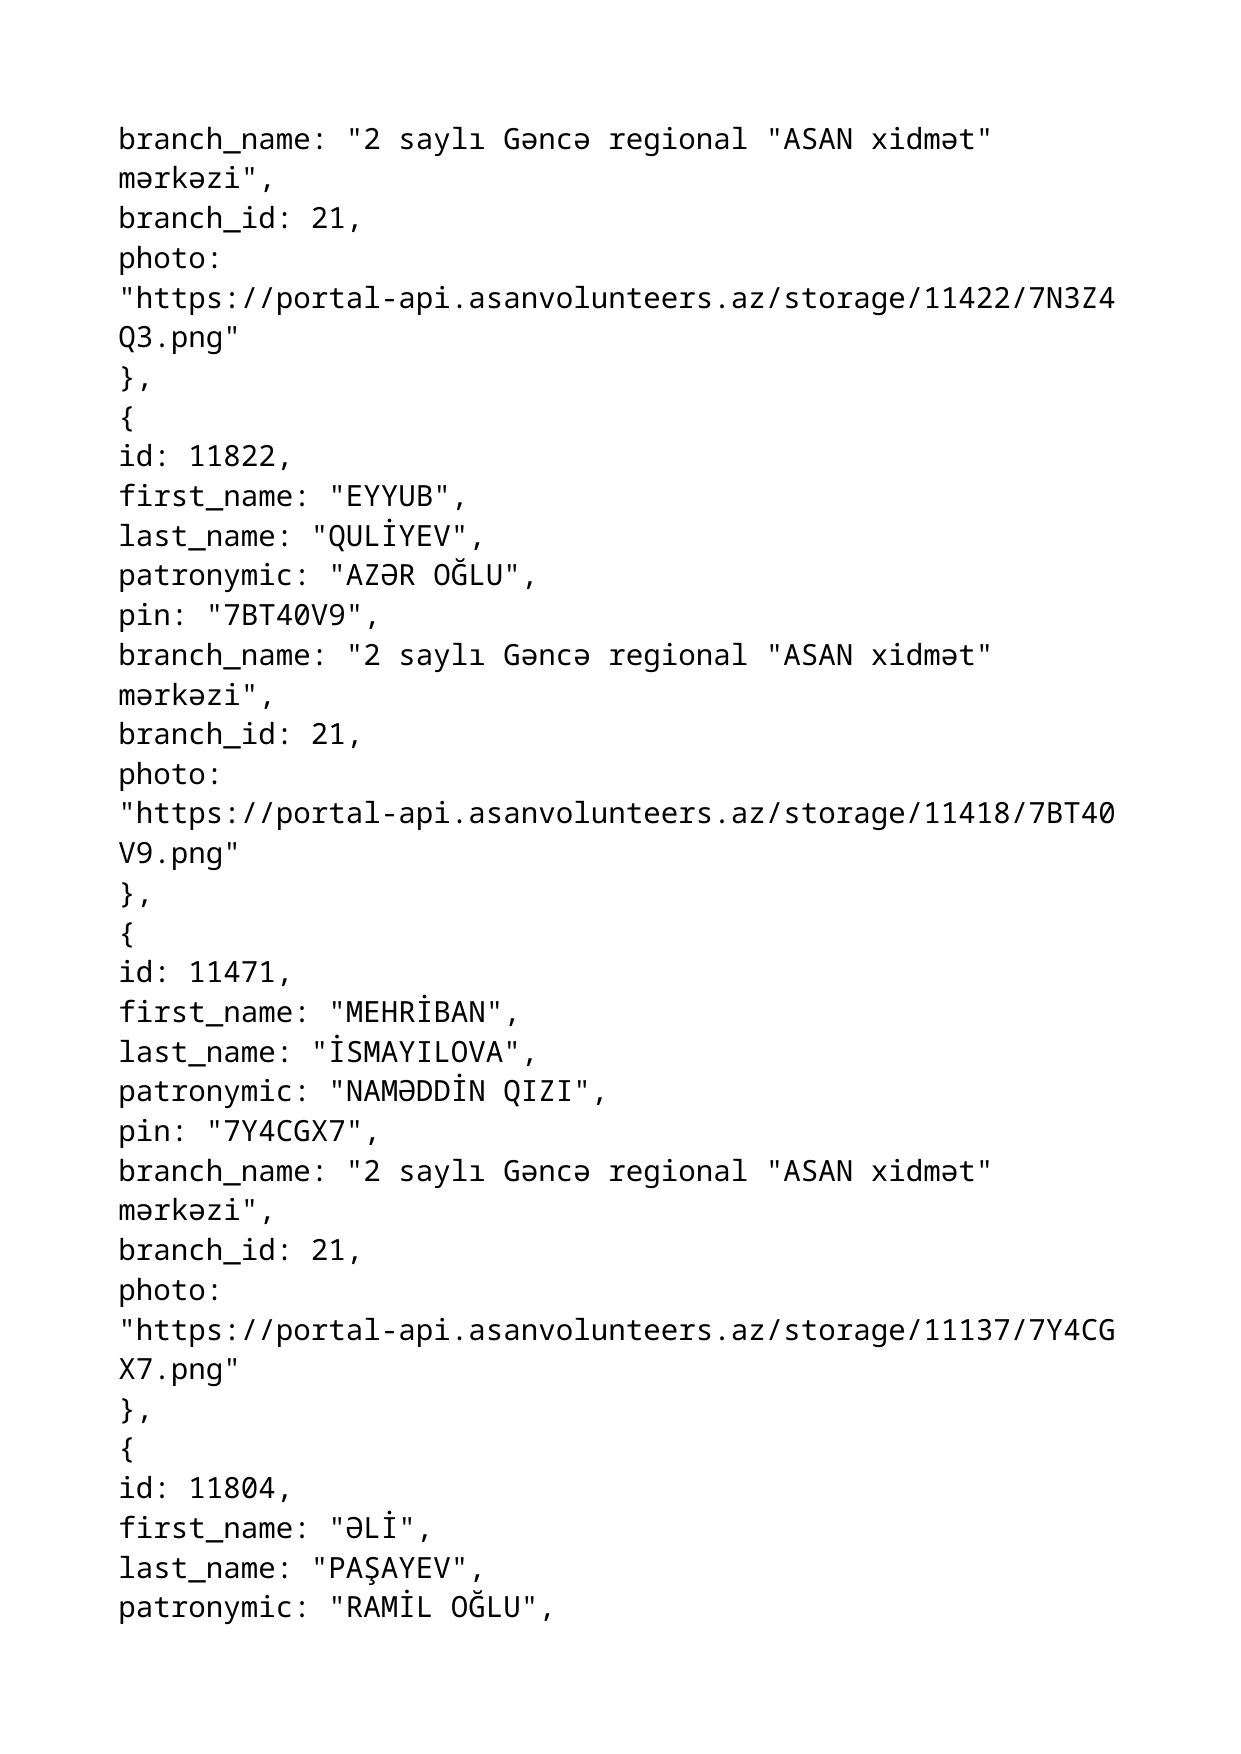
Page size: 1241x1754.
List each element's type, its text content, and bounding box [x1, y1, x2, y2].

text }, [118, 872, 1122, 912]
text branch_name: "2 saylı Gəncə regional "ASAN xidmət" mərkəzi", [118, 118, 1122, 197]
text last_name: "İSMAYILOVA", [118, 1031, 1122, 1071]
text branch_name: "2 saylı Gəncə regional "ASAN xidmət" mərkəzi", [118, 634, 1122, 713]
text first_name: "EYYUB", [118, 475, 1122, 515]
text id: 11822, [118, 436, 1122, 475]
text photo: "https://portal-api.asanvolunteers.az/storage/11137/7Y4CGX7.png" [118, 1269, 1122, 1388]
text photo: "https://portal-api.asanvolunteers.az/storage/11418/7BT40V9.png" [118, 753, 1122, 872]
text pin: "7BT40V9", [118, 594, 1122, 634]
text id: 11804, [118, 1467, 1122, 1507]
text branch_name: "2 saylı Gəncə regional "ASAN xidmət" mərkəzi", [118, 1150, 1122, 1229]
text }, [118, 356, 1122, 396]
text first_name: "MEHRİBAN", [118, 991, 1122, 1031]
text }, [118, 1388, 1122, 1428]
text last_name: "PAŞAYEV", [118, 1547, 1122, 1587]
text last_name: "QULİYEV", [118, 515, 1122, 555]
text patronymic: "NAMƏDDİN QIZI", [118, 1071, 1122, 1110]
text branch_id: 21, [118, 197, 1122, 237]
text first_name: "ƏLİ", [118, 1507, 1122, 1547]
text { [118, 396, 1122, 436]
text { [118, 1428, 1122, 1467]
text branch_id: 21, [118, 1229, 1122, 1269]
text pin: "7Y4CGX7", [118, 1110, 1122, 1150]
text patronymic: "AZƏR OĞLU", [118, 555, 1122, 594]
text photo: "https://portal-api.asanvolunteers.az/storage/11422/7N3Z4Q3.png" [118, 237, 1122, 356]
text id: 11471, [118, 952, 1122, 991]
text patronymic: "RAMİL OĞLU", [118, 1587, 1122, 1626]
text { [118, 912, 1122, 952]
text branch_id: 21, [118, 713, 1122, 753]
